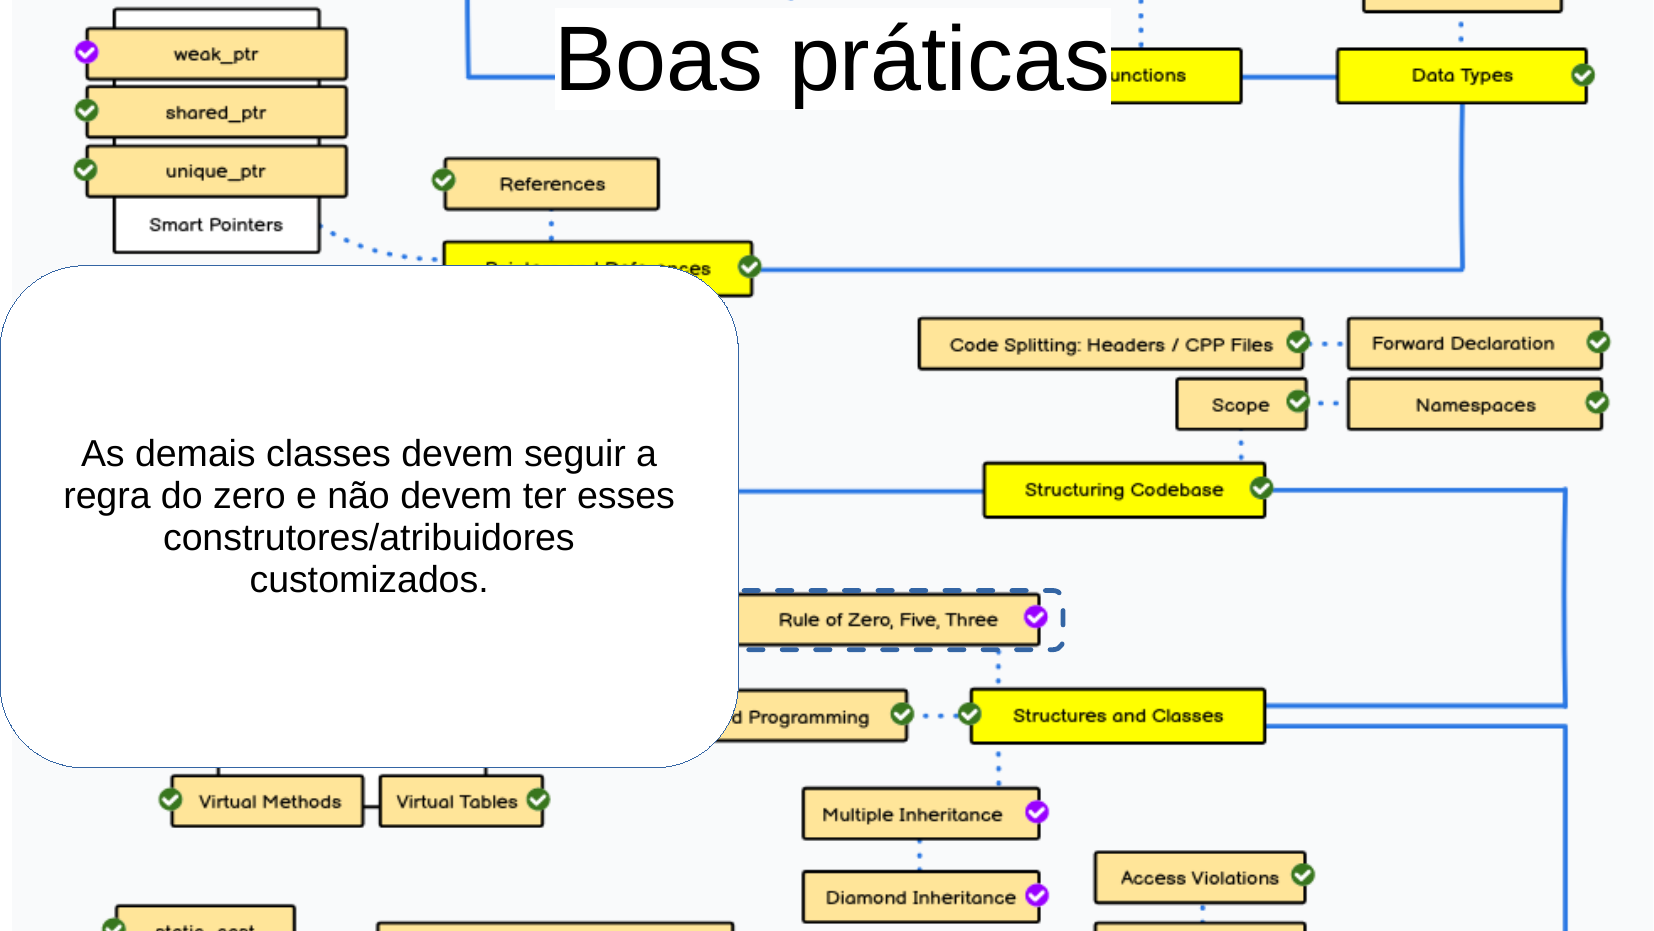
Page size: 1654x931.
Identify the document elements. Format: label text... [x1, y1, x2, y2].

title Boas práticas [88, 0, 1577, 119]
text_box As demais classes devem seguir a regra do zero e não devem ter esses construtores/atribuidores customizados. [0, 265, 739, 768]
picture [12, 0, 1654, 931]
